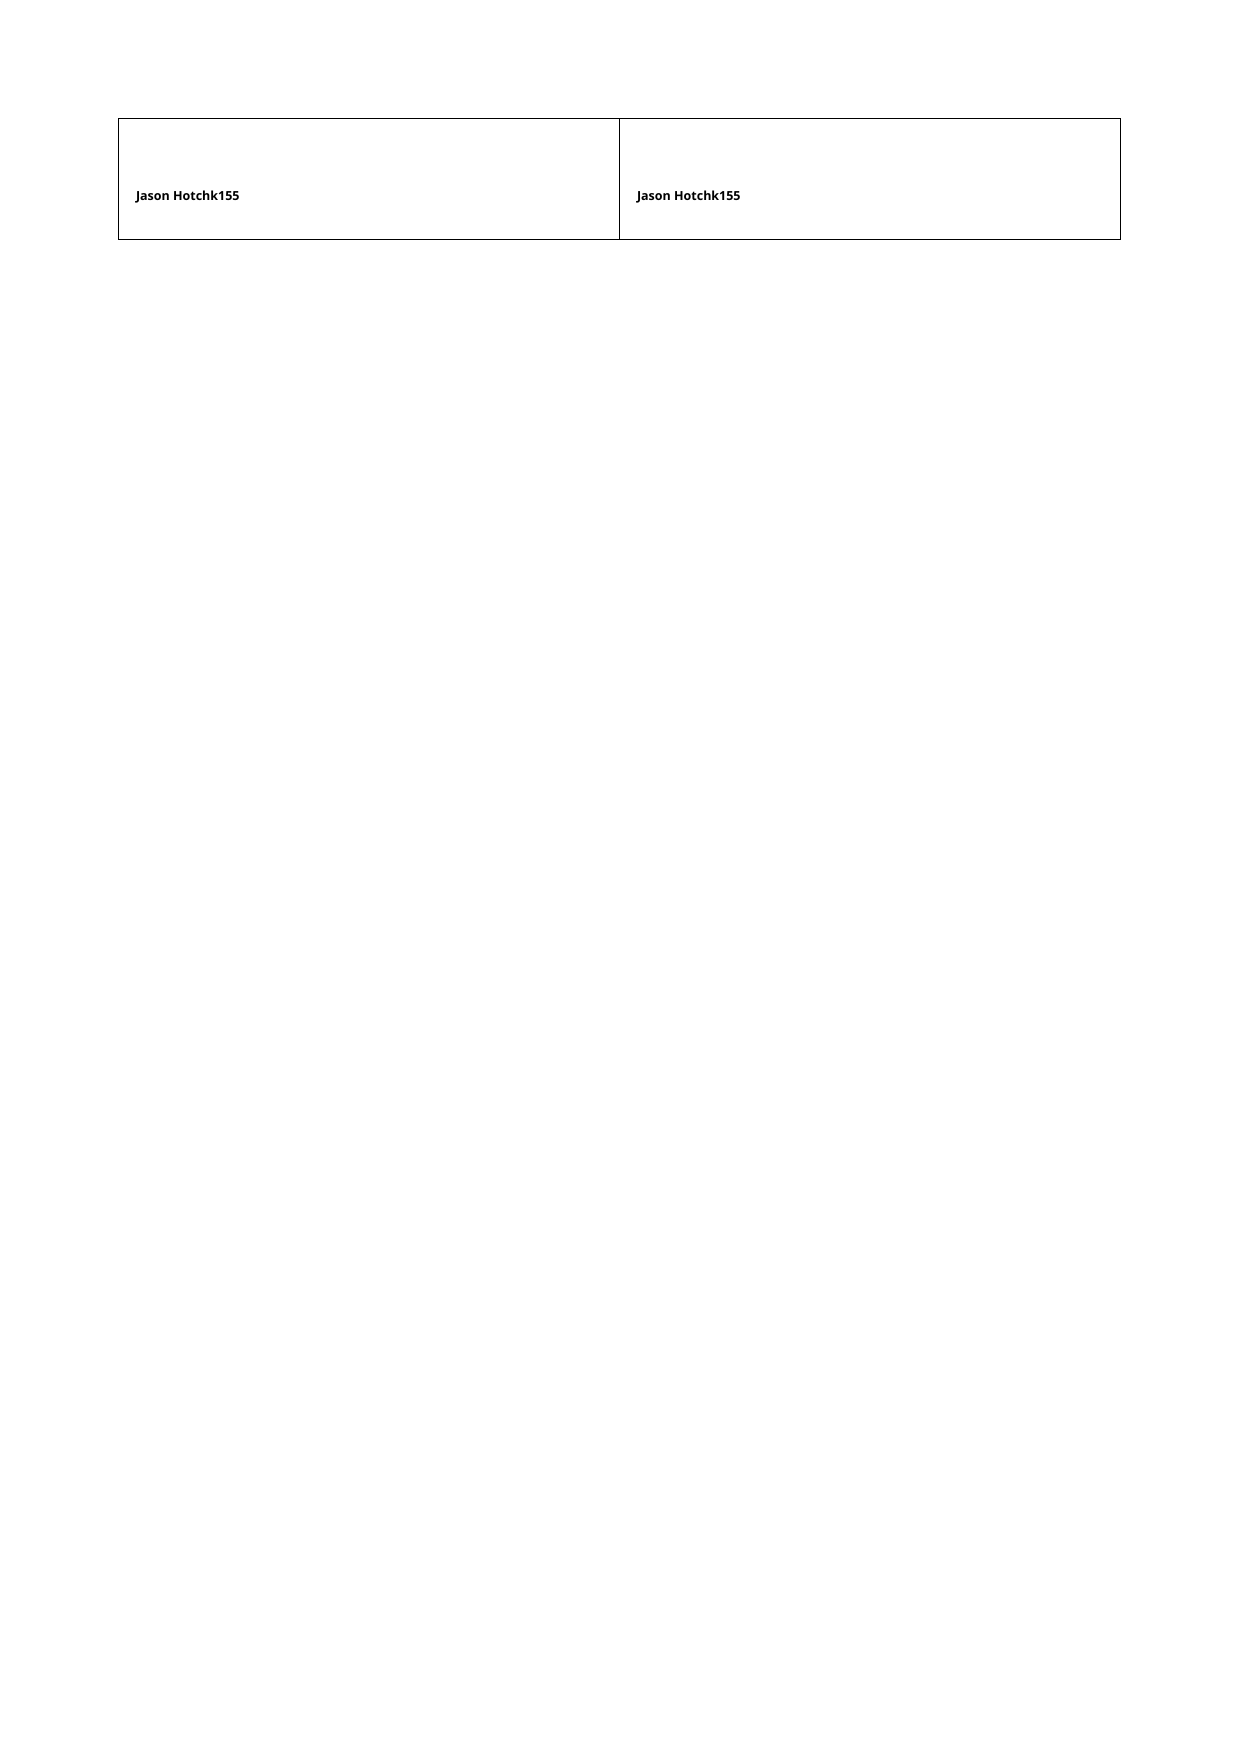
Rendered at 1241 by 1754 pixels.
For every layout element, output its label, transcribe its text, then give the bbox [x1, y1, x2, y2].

table_header Jason Hotchk155 [620, 119, 1120, 239]
table_header Jason Hotchk155 [119, 119, 619, 239]
